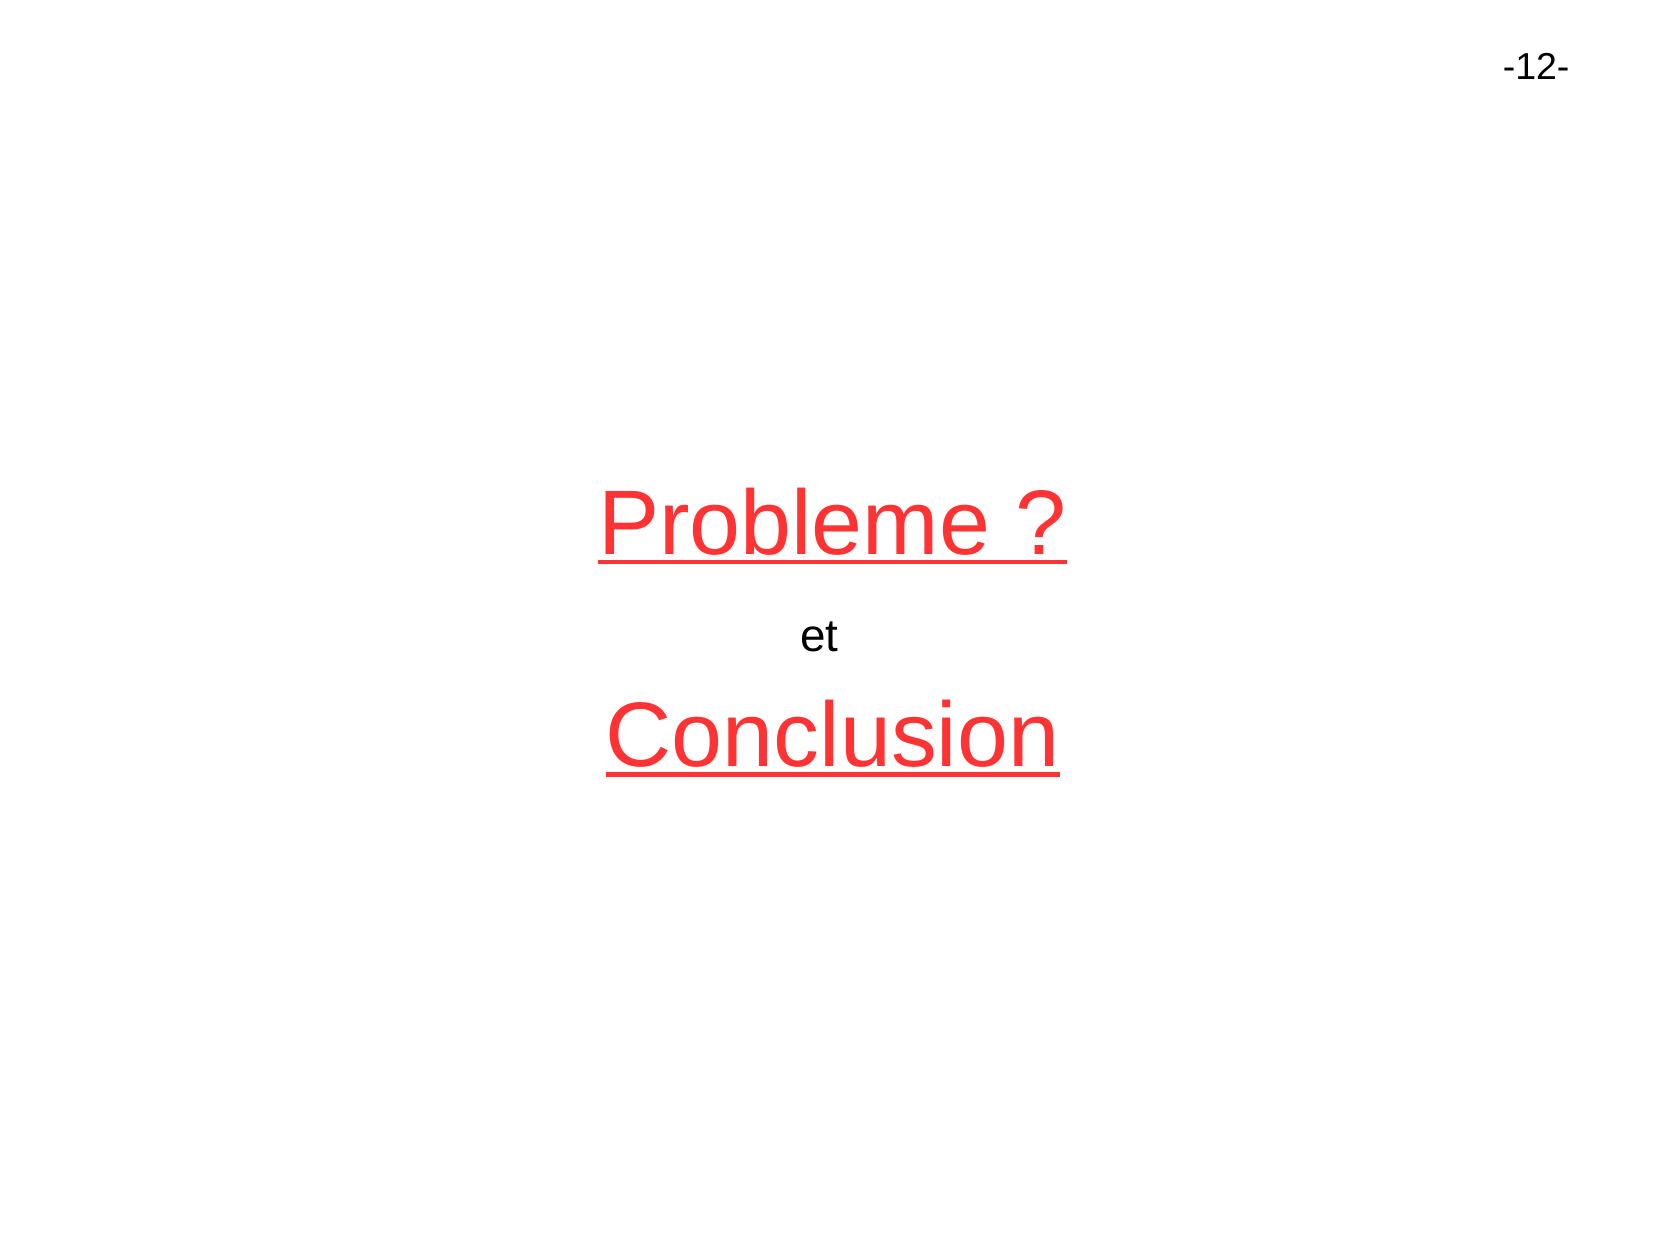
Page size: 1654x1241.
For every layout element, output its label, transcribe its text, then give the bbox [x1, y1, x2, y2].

title Conclusion [88, 631, 1577, 839]
text_box et [785, 602, 869, 672]
title Probleme ? [88, 425, 1577, 621]
text_box -12- [1488, 37, 1595, 95]
